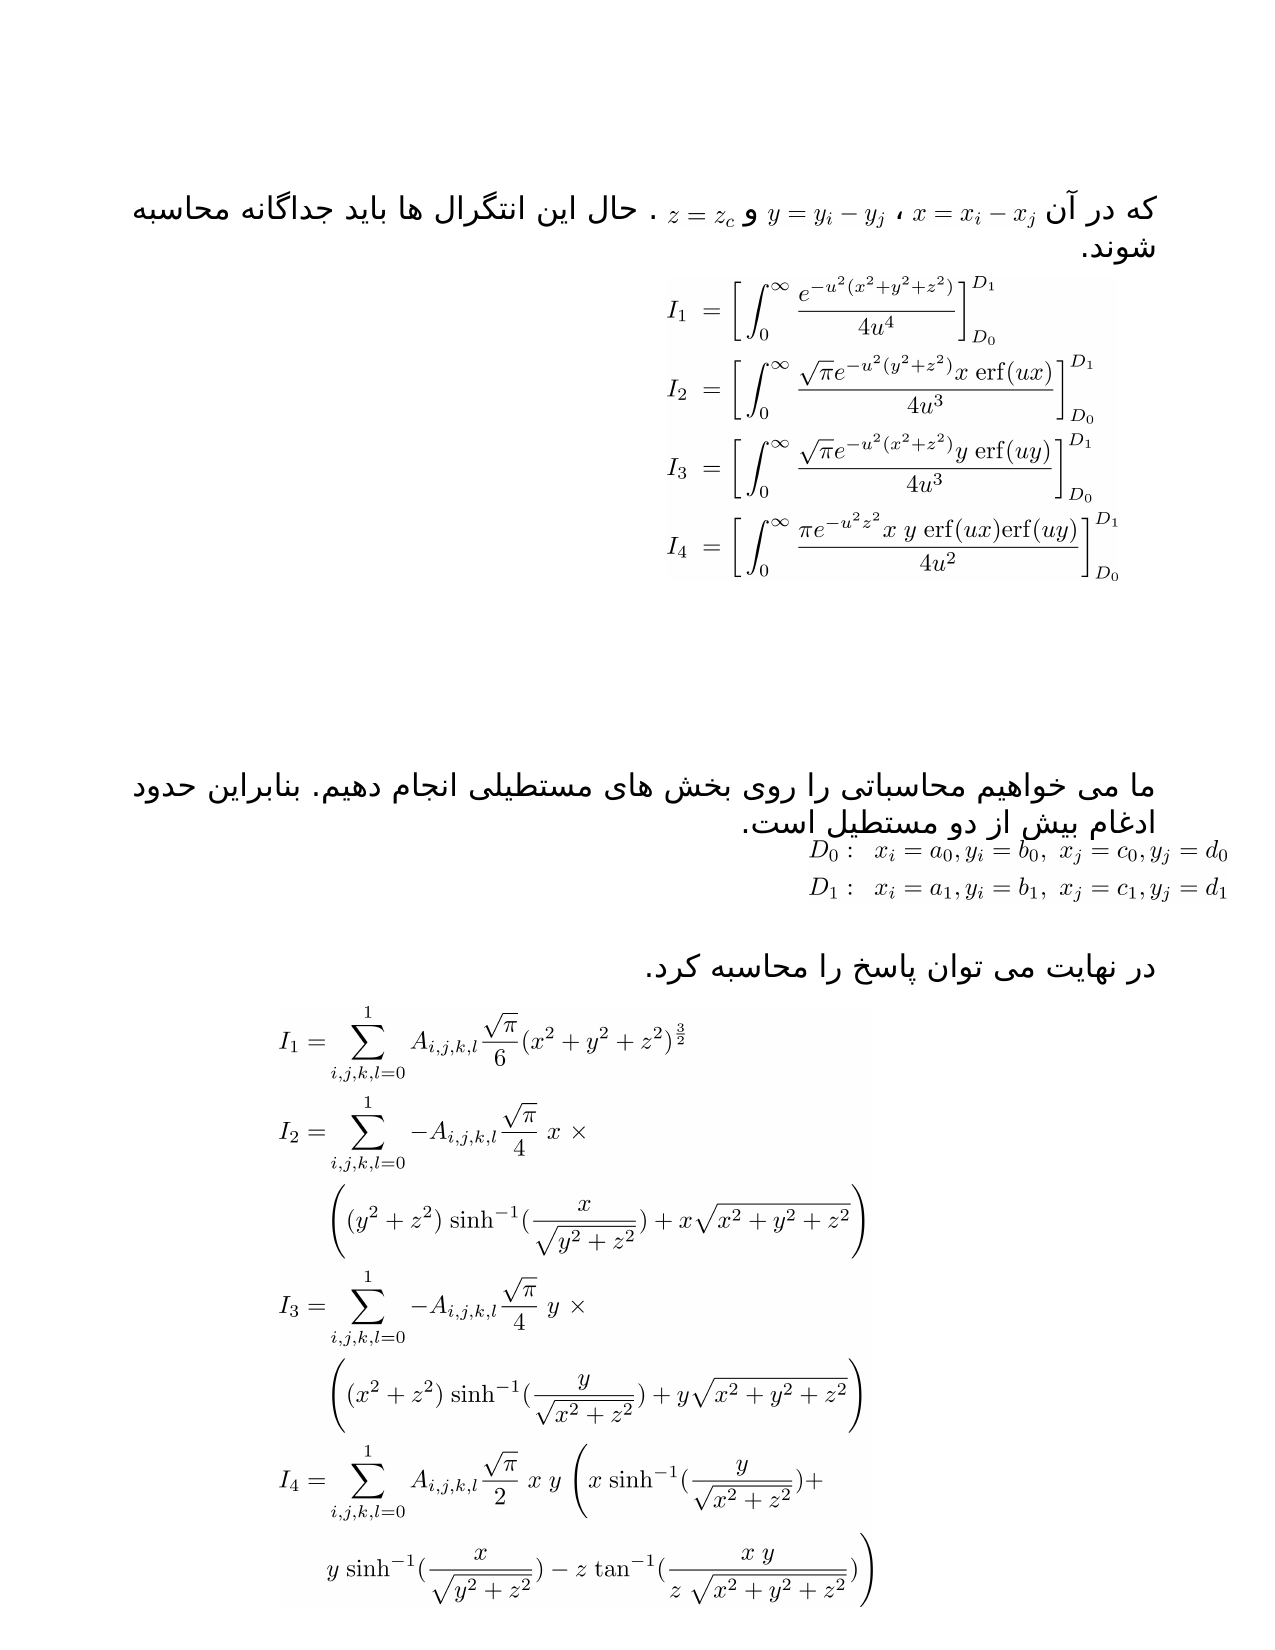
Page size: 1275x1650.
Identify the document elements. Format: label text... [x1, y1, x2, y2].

text که در آن ، و . حال این انتگرال ها باید جداگانه محاسبه شوند. [118, 190, 1157, 264]
picture [768, 209, 884, 228]
picture [668, 211, 734, 227]
picture [913, 209, 1035, 228]
picture [279, 1006, 873, 1607]
text ما می خواهیم محاسباتی را روی بخش های مستطیلی انجام دهیم. بنابراین حدود ادغام بیش از دو مستطیل است. [118, 768, 1157, 840]
picture [809, 840, 1227, 902]
picture [667, 276, 1118, 581]
text در نهایت می توان پاسخ را محاسبه کرد. [118, 948, 1157, 984]
